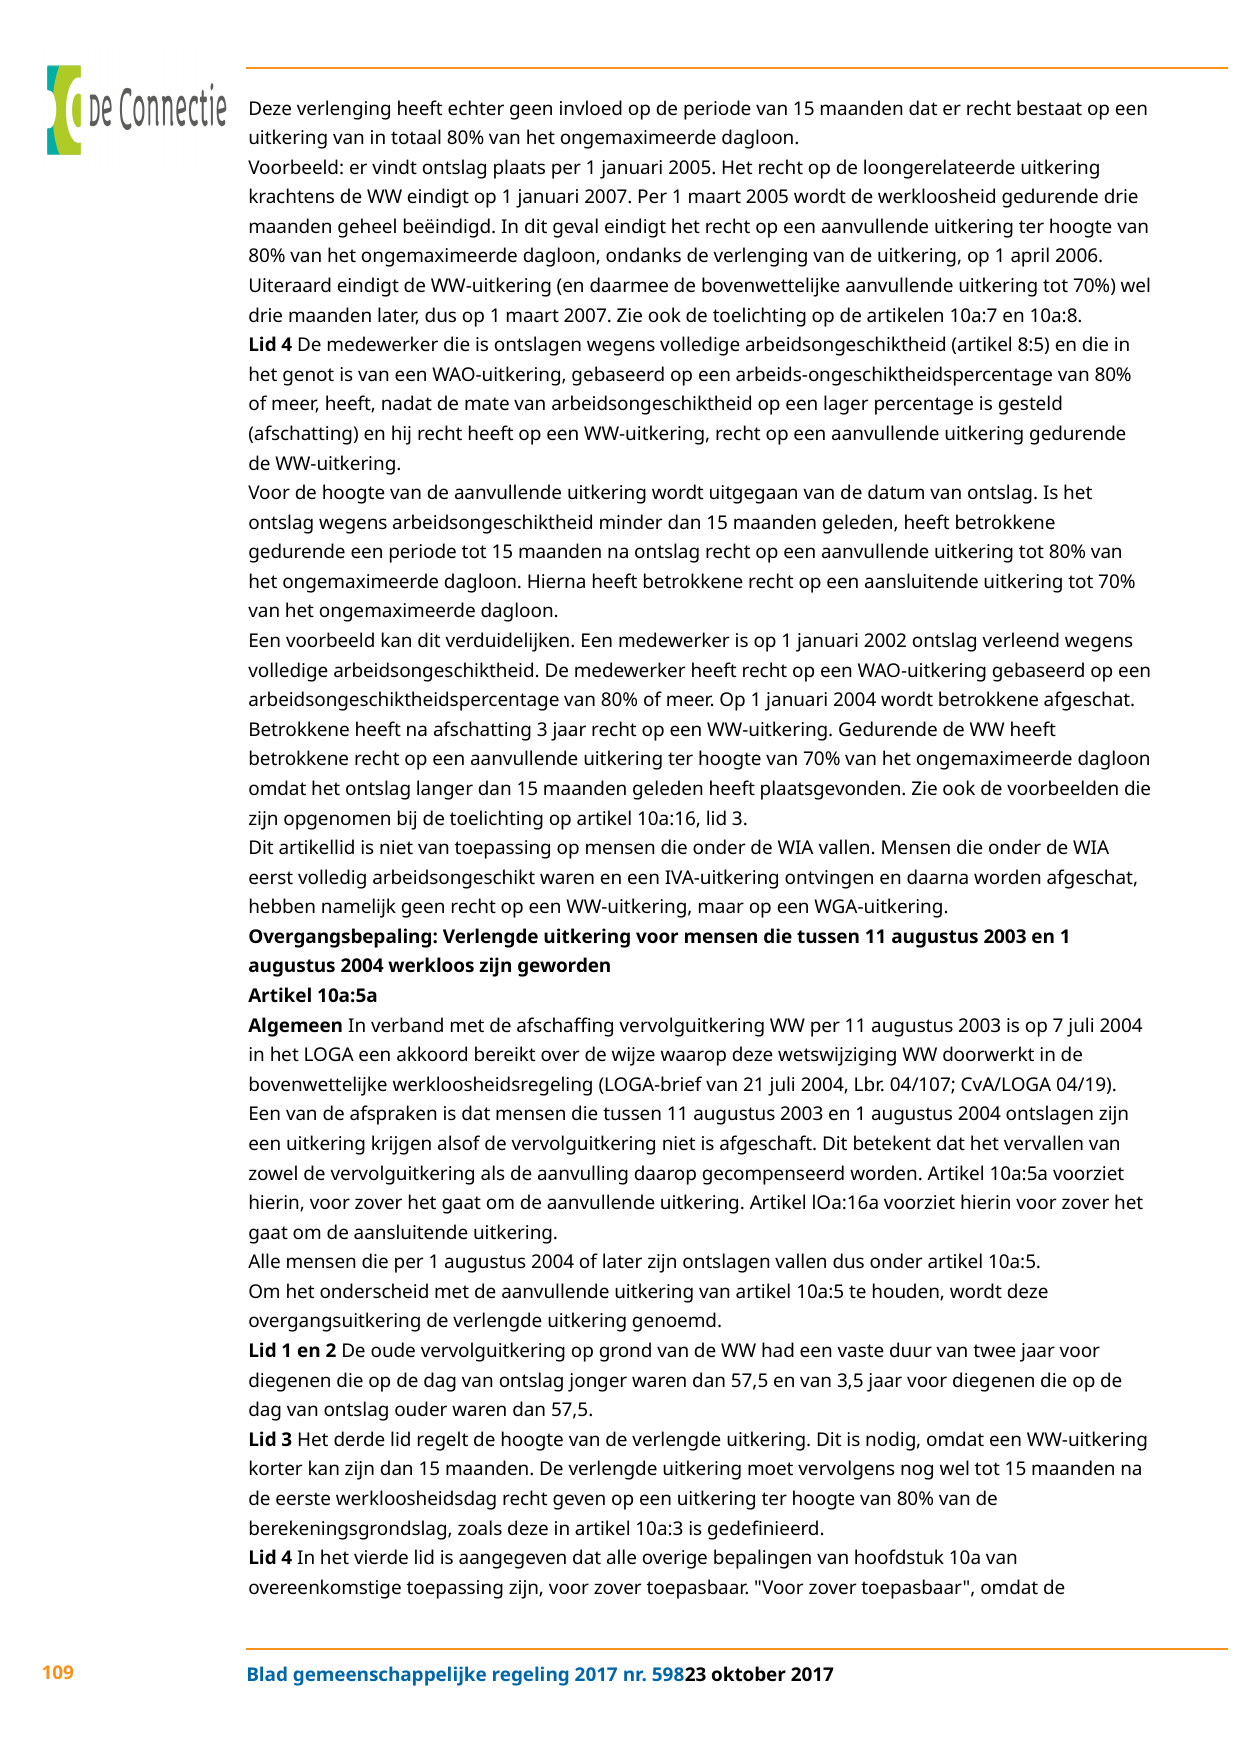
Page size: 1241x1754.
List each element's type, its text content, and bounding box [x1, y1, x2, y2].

text Voorbeeld: er vindt ontslag plaats per 1 januari 2005. Het recht op de loongerelateerde uitkering krachtens de WW eindigt op 1 januari 2007. Per 1 maart 2005 wordt de werkloosheid gedurende drie maanden geheel beëindigd. In dit geval eindigt het recht op een aanvullende uitkering ter hoogte van 80% van het ongemaximeerde dagloon, ondanks de verlenging van de uitkering, op 1 april 2006. Uiteraard eindigt de WW-uitkering (en daarmee de bovenwettelijke aanvullende uitkering tot 70%) wel drie maanden later, dus op 1 maart 2007. Zie ook de toelichting op de artikelen 10a:7 en 10a:8. [248, 154, 1152, 328]
text Overgangsbepaling: Verlengde uitkering voor mensen die tussen 11 augustus 2003 en 1 augustus 2004 werkloos zijn geworden [248, 923, 1152, 978]
text Lid 1 en 2 De oude vervolguitkering op grond van de WW had een vaste duur van twee jaar voor diegenen die op de dag van ontslag jonger waren dan 57,5 en van 3,5 jaar voor diegenen die op de dag van ontslag ouder waren dan 57,5. [248, 1337, 1152, 1422]
text Om het onderscheid met de aanvullende uitkering van artikel 10a:5 te houden, wordt deze overgangsuitkering de verlengde uitkering genoemd. [248, 1278, 1152, 1333]
text Dit artikellid is niet van toepassing op mensen die onder de WIA vallen. Mensen die onder de WIA eerst volledig arbeidsongeschikt waren en een IVA-uitkering ontvingen en daarna worden afgeschat, hebben namelijk geen recht op een WW-uitkering, maar op een WGA-uitkering. [248, 834, 1152, 919]
picture [41, 47, 231, 172]
text Alle mensen die per 1 augustus 2004 of later zijn ontslagen vallen dus onder artikel 10a:5. [248, 1248, 1152, 1274]
text Lid 4 In het vierde lid is aangegeven dat alle overige bepalingen van hoofdstuk 10a van overeenkomstige toepassing zijn, voor zover toepasbaar. "Voor zover toepasbaar", omdat de [248, 1544, 1152, 1600]
text Lid 4 De medewerker die is ontslagen wegens volledige arbeidsongeschiktheid (artikel 8:5) en die in het genot is van een WAO-uitkering, gebaseerd op een arbeids-ongeschiktheidspercentage van 80% of meer, heeft, nadat de mate van arbeidsongeschiktheid op een lager percentage is gesteld (afschatting) en hij recht heeft op een WW-uitkering, recht op een aanvullende uitkering gedurende de WW-uitkering. [248, 331, 1152, 476]
text Artikel 10a:5a [248, 982, 1152, 1008]
text Voor de hoogte van de aanvullende uitkering wordt uitgegaan van de datum van ontslag. Is het ontslag wegens arbeidsongeschiktheid minder dan 15 maanden geleden, heeft betrokkene gedurende een periode tot 15 maanden na ontslag recht op een aanvullende uitkering tot 80% van het ongemaximeerde dagloon. Hierna heeft betrokkene recht op een aansluitende uitkering tot 70% van het ongemaximeerde dagloon. [248, 479, 1152, 623]
text Algemeen In verband met de afschaffing vervolguitkering WW per 11 augustus 2003 is op 7 juli 2004 in het LOGA een akkoord bereikt over de wijze waarop deze wetswijziging WW doorwerkt in de bovenwettelijke werkloosheidsregeling (LOGA-brief van 21 juli 2004, Lbr. 04/107; CvA/LOGA 04/19). Een van de afspraken is dat mensen die tussen 11 augustus 2003 en 1 augustus 2004 ontslagen zijn een uitkering krijgen alsof de vervolguitkering niet is afgeschaft. Dit betekent dat het vervallen van zowel de vervolguitkering als de aanvulling daarop gecompenseerd worden. Artikel 10a:5a voorziet hierin, voor zover het gaat om de aanvullende uitkering. Artikel lOa:16a voorziet hierin voor zover het gaat om de aansluitende uitkering. [248, 1012, 1152, 1245]
text Een voorbeeld kan dit verduidelijken. Een medewerker is op 1 januari 2002 ontslag verleend wegens volledige arbeidsongeschiktheid. De medewerker heeft recht op een WAO-uitkering gebaseerd op een arbeidsongeschiktheidspercentage van 80% of meer. Op 1 januari 2004 wordt betrokkene afgeschat. Betrokkene heeft na afschatting 3 jaar recht op een WW-uitkering. Gedurende de WW heeft betrokkene recht op een aanvullende uitkering ter hoogte van 70% van het ongemaximeerde dagloon omdat het ontslag langer dan 15 maanden geleden heeft plaatsgevonden. Zie ook de voorbeelden die zijn opgenomen bij de toelichting op artikel 10a:16, lid 3. [248, 627, 1152, 831]
text Lid 3 Het derde lid regelt de hoogte van de verlengde uitkering. Dit is nodig, omdat een WW-uitkering korter kan zijn dan 15 maanden. De verlengde uitkering moet vervolgens nog wel tot 15 maanden na de eerste werkloosheidsdag recht geven op een uitkering ter hoogte van 80% van de berekeningsgrondslag, zoals deze in artikel 10a:3 is gedefinieerd. [248, 1426, 1152, 1541]
text Deze verlenging heeft echter geen invloed op de periode van 15 maanden dat er recht bestaat op een uitkering van in totaal 80% van het ongemaximeerde dagloon. [248, 95, 1152, 150]
